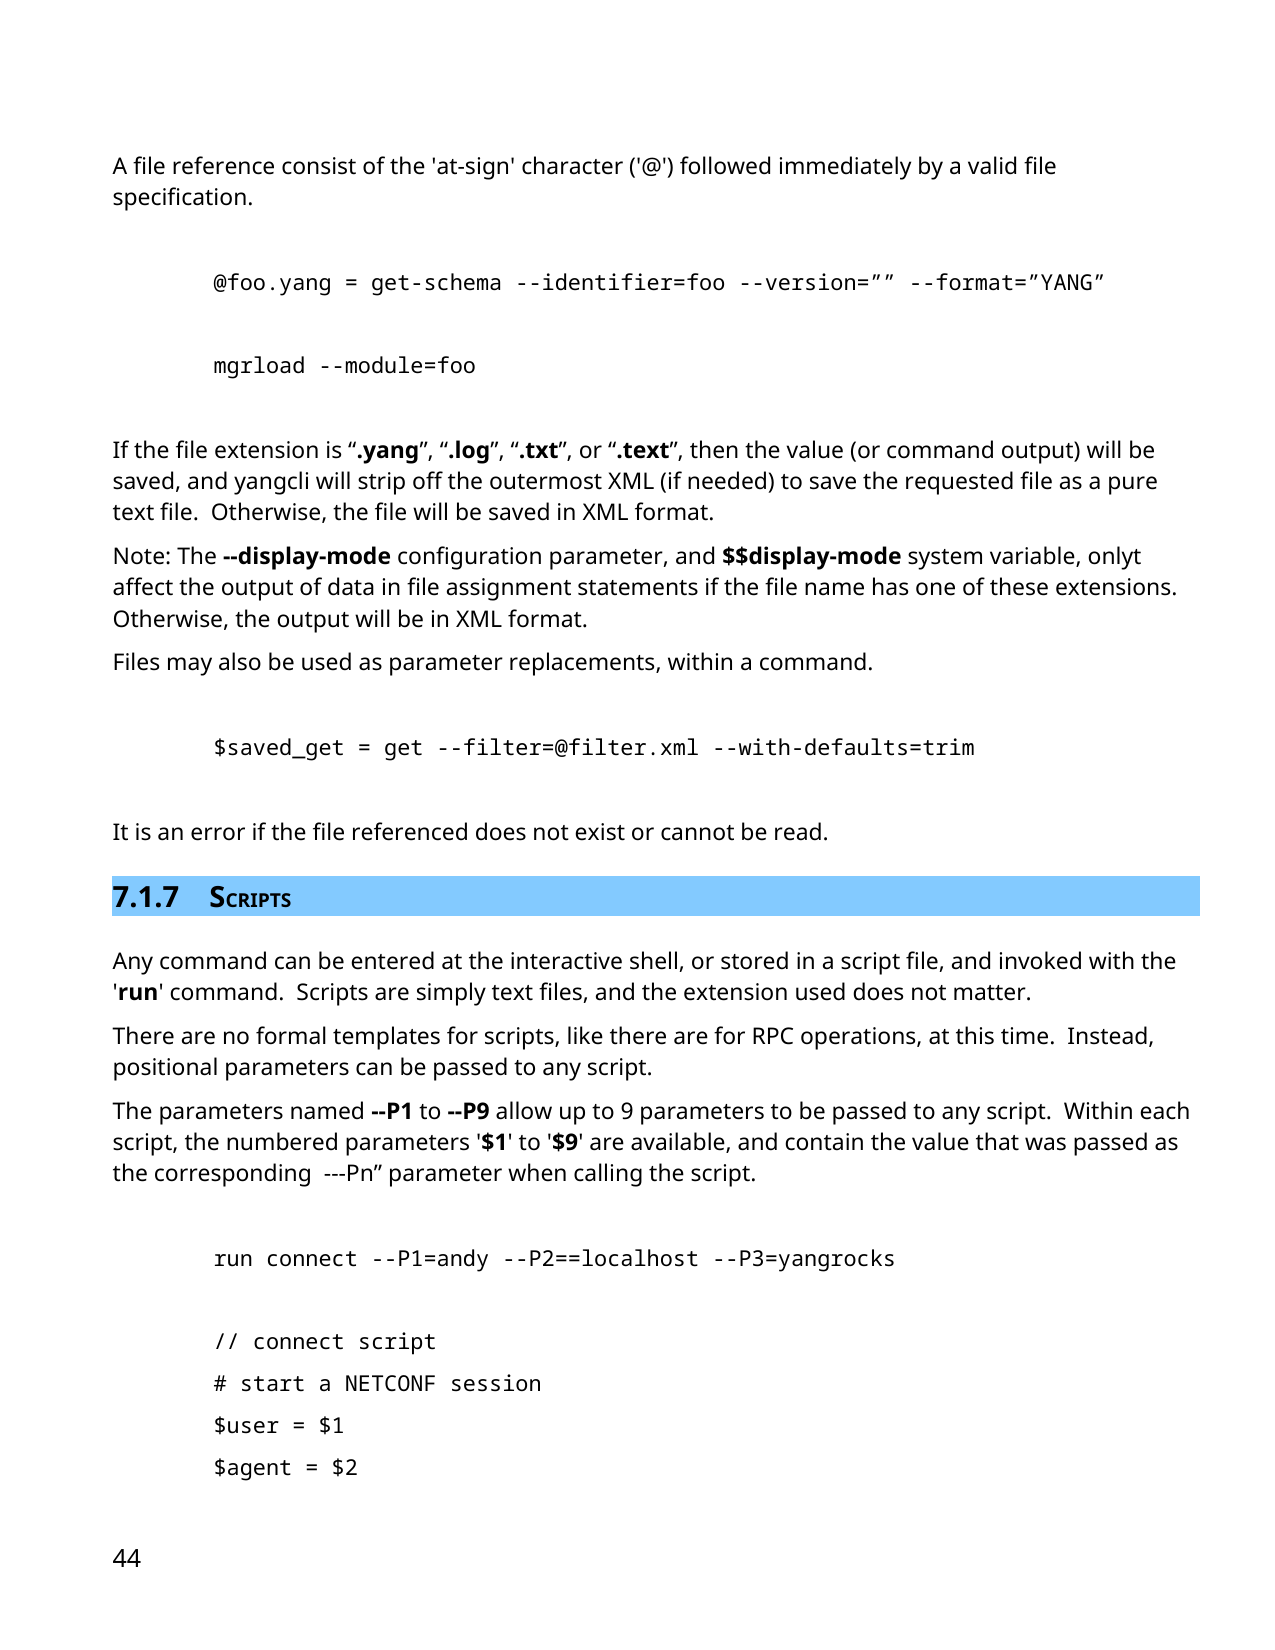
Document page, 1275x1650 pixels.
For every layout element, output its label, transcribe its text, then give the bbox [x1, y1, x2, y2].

text The parameters named --P1 to --P9 allow up to 9 parameters to be passed to any script. Within each script, the numbered parameters '$1' to '$9' are available, and contain the value that was passed as the corresponding ---Pn” parameter when calling the script. [112, 1095, 1200, 1188]
text run connect --P1=andy --P2==localhost --P3=yangrocks [139, 1243, 1200, 1272]
text Any command can be entered at the interactive shell, or stored in a script file, and invoked with the 'run' command. Scripts are simply text files, and the extension used does not matter. [112, 945, 1200, 1007]
text $agent = $2 [139, 1452, 1200, 1481]
text Note: The --display-mode configuration parameter, and $$display-mode system variable, onlyt affect the output of data in file assignment statements if the file name has one of these extensions. Otherwise, the output will be in XML format. [112, 540, 1200, 634]
text // connect script [139, 1326, 1200, 1356]
subtitle Scripts [112, 876, 1200, 916]
text Files may also be used as parameter replacements, within a command. [112, 646, 1200, 678]
text @foo.yang = get-schema --identifier=foo --version=”” --format=”YANG” [139, 267, 1200, 297]
text $user = $1 [139, 1410, 1200, 1439]
text There are no formal templates for scripts, like there are for RPC operations, at this time. Instead, positional parameters can be passed to any script. [112, 1020, 1200, 1082]
text It is an error if the file referenced does not exist or cannot be read. [112, 815, 1200, 847]
text # start a NETCONF session [139, 1368, 1200, 1398]
text A file reference consist of the 'at-sign' character ('@') followed immediately by a valid file specification. [112, 150, 1200, 212]
text mgrload --module=foo [139, 350, 1200, 380]
text $saved_get = get --filter=@filter.xml --with-defaults=trim [139, 732, 1200, 762]
text If the file extension is “.yang”, “.log”, “.txt”, or “.text”, then the value (or command output) will be saved, and yangcli will strip off the outermost XML (if needed) to save the requested file as a pure text file. Otherwise, the file will be saved in XML format. [112, 434, 1200, 528]
